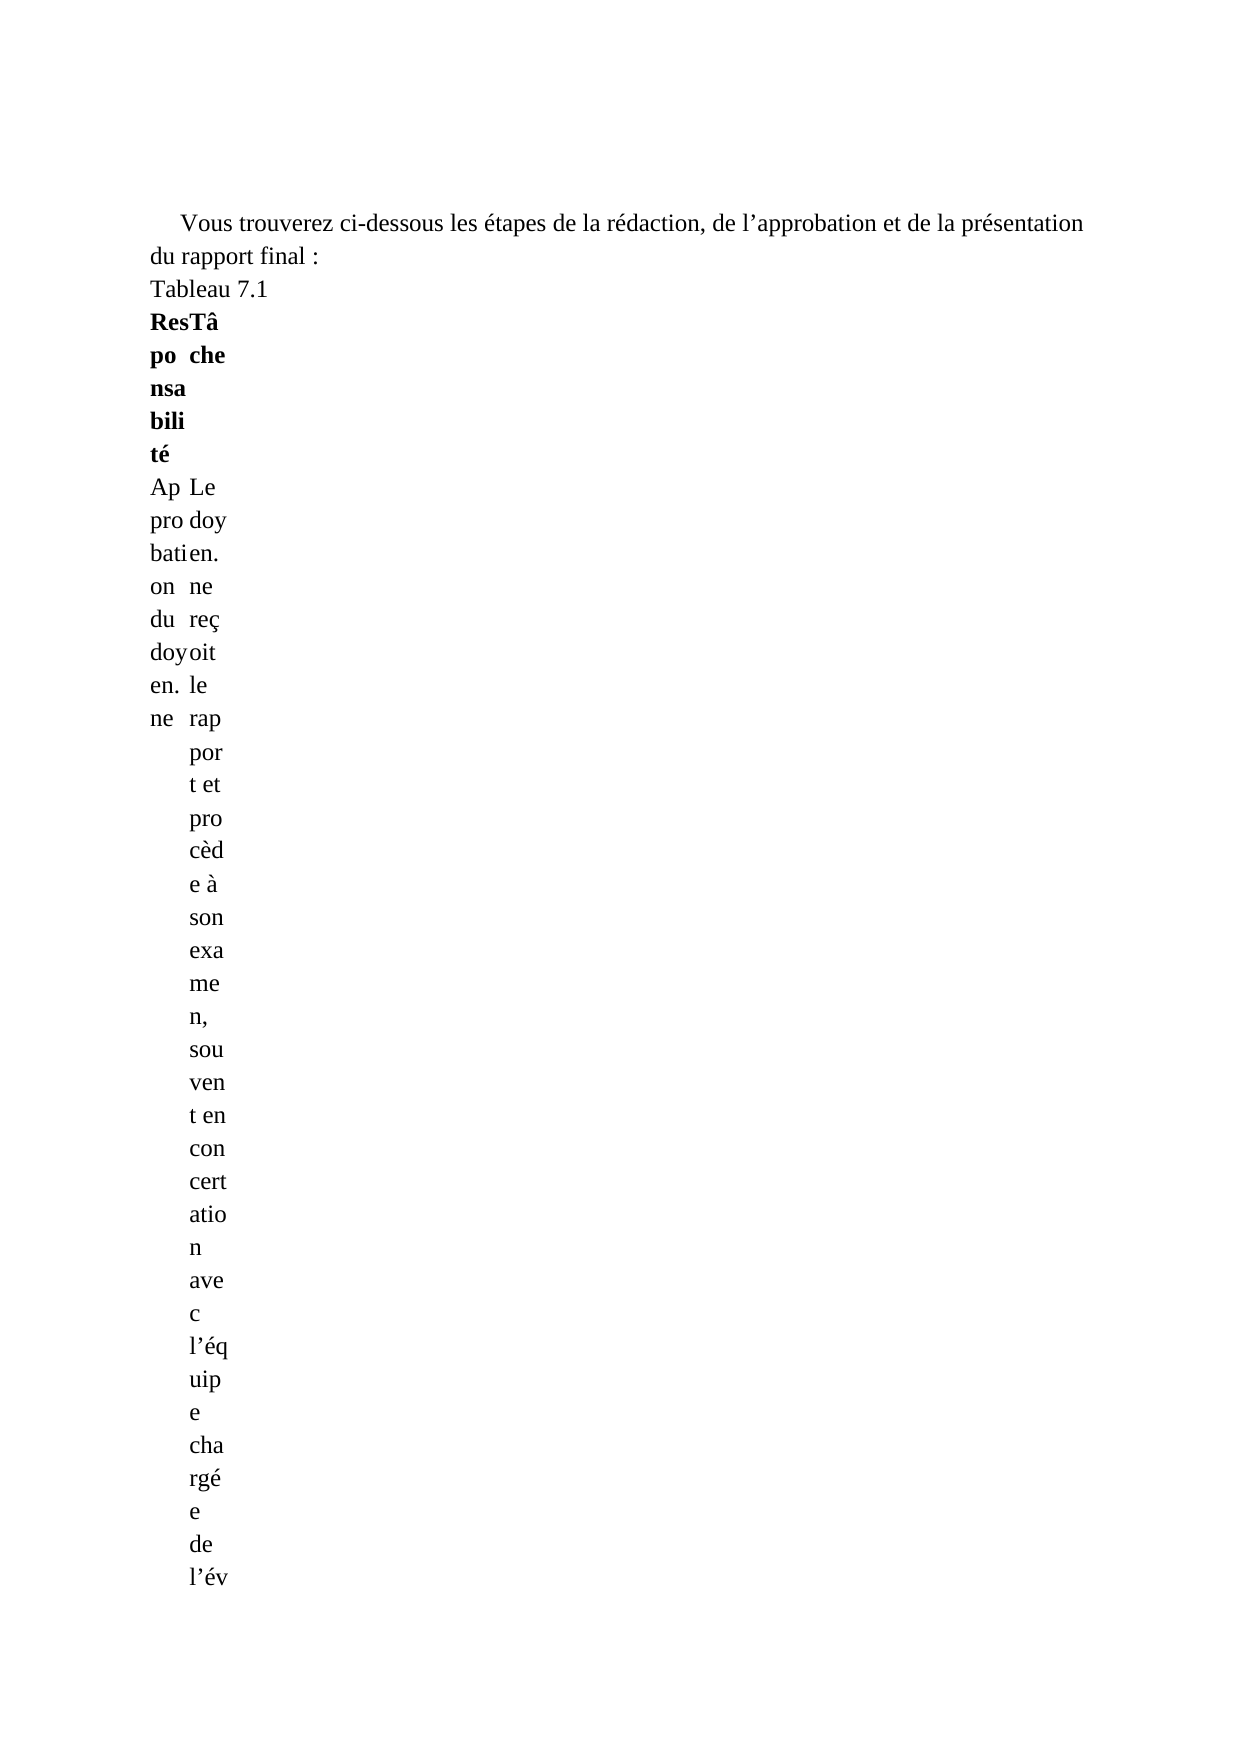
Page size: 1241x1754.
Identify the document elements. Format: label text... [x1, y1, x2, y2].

table_header Responsabilité [150, 307, 189, 472]
table_cell Le doyen.ne reçoit le rapport et procède à son examen, souvent en concertation avec l’équipe chargée de l’év [189, 473, 228, 1591]
table_header Tâche [189, 307, 228, 472]
text Vous trouverez ci-dessous les étapes de la rédaction, de l’approbation et de la présentation du rapport final : [150, 208, 1090, 270]
table_cell Approbation du doyen.ne [150, 473, 189, 1591]
text Tableau 7.1 [150, 274, 1090, 303]
